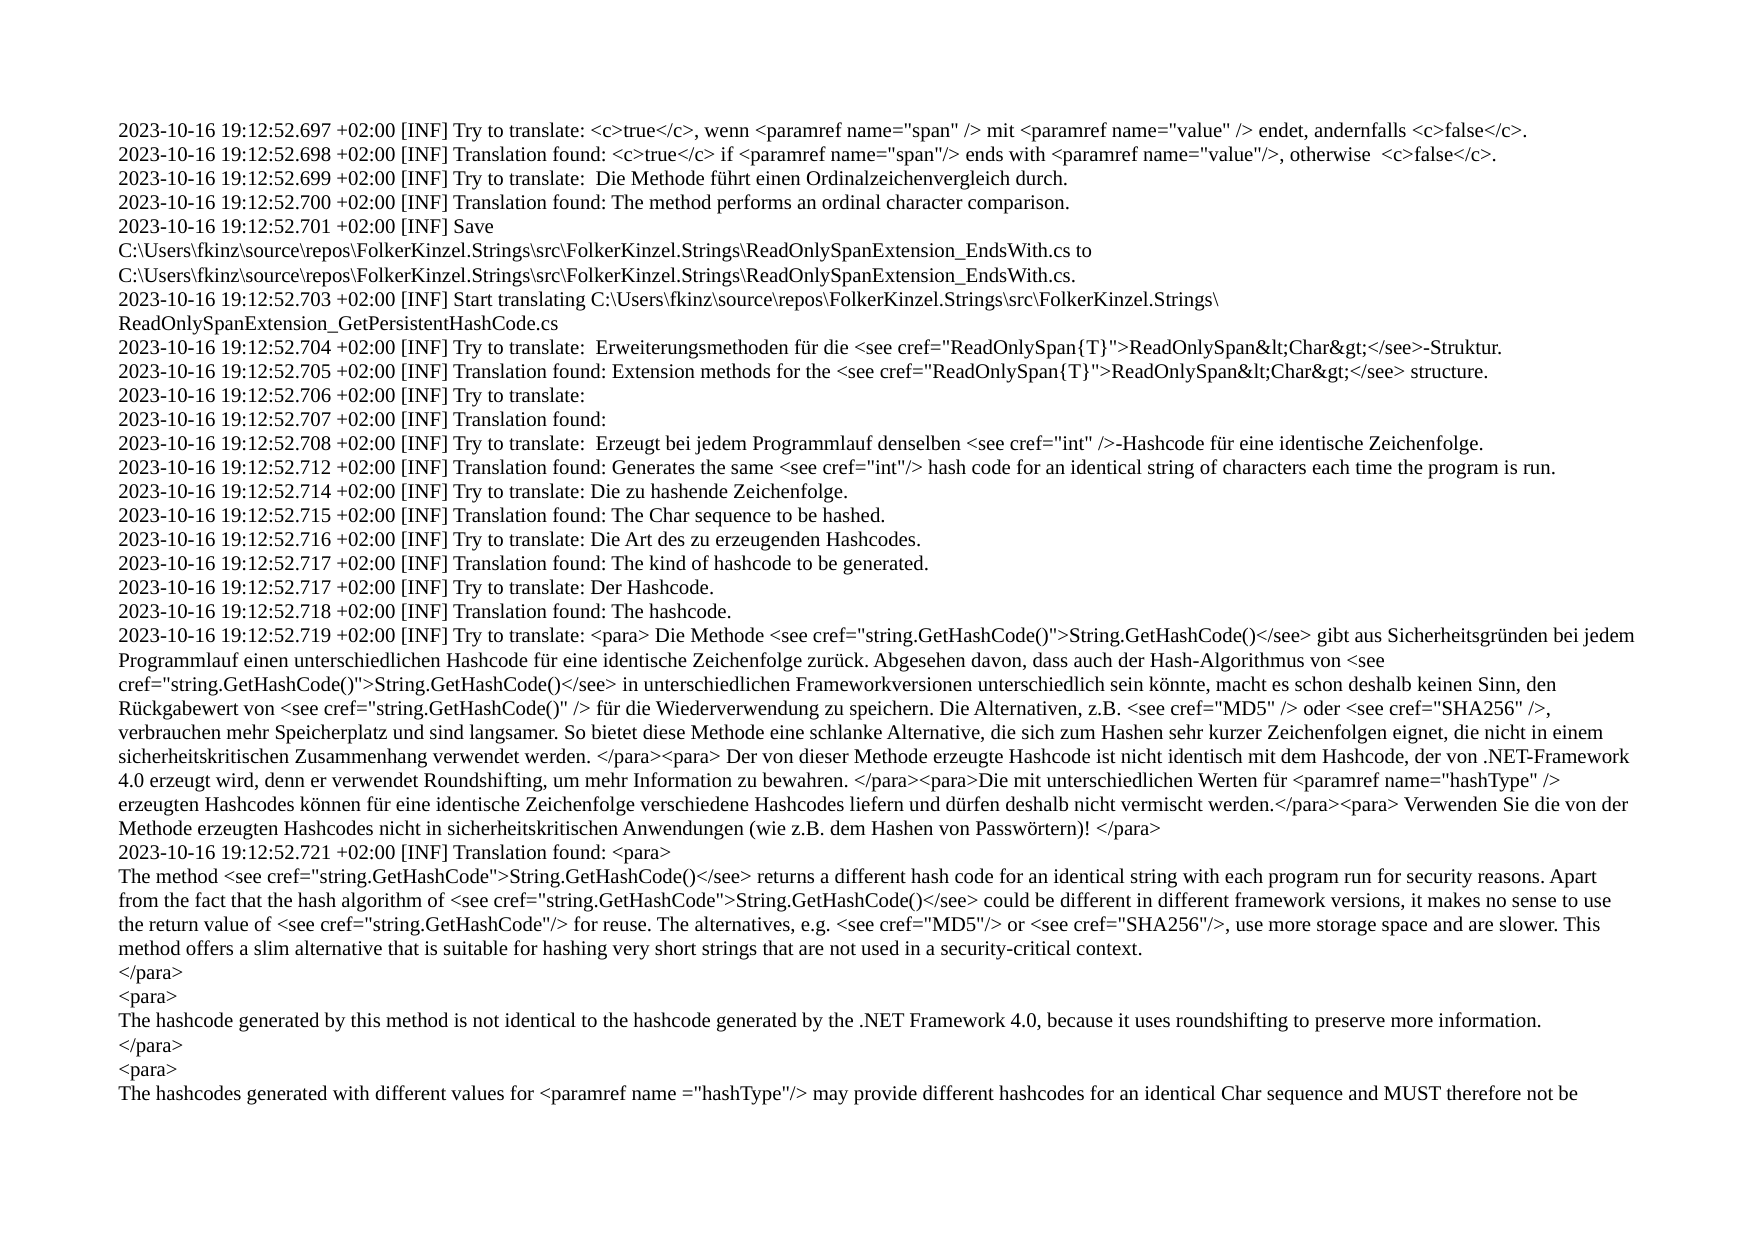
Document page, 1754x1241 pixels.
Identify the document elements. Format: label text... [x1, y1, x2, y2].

text 2023-10-16 19:12:52.697 +02:00 [INF] Try to translate: <c>true</c>, wenn <paramref name="span" /> mit <paramref name="value" /> endet, andernfalls <c>false</c>. [118, 118, 1636, 142]
text 2023-10-16 19:12:52.704 +02:00 [INF] Try to translate: Erweiterungsmethoden für die <see cref="ReadOnlySpan{T}">ReadOnlySpan&lt;Char&gt;</see>-Struktur. [118, 335, 1636, 359]
text 2023-10-16 19:12:52.721 +02:00 [INF] Translation found: <para> The method <see cref="string.GetHashCode">String.GetHashCode()</see> returns a different hash code for an identical string with each program run for security reasons. Apart from the fact that the hash algorithm of <see cref="string.GetHashCode">String.GetHashCode()</see> could be different in different framework versions, it makes no sense to use the return value of <see cref="string.GetHashCode"/> for reuse. The alternatives, e.g. <see cref="MD5"/> or <see cref="SHA256"/>, use more storage space and are slower. This method offers a slim alternative that is suitable for hashing very short strings that are not used in a security-critical context. </para> <para> The hashcode generated by this method is not identical to the hashcode generated by the .NET Framework 4.0, because it uses roundshifting to preserve more information. </para> <para> The hashcodes generated with different values for <paramref name ="hashType"/> may provide different hashcodes for an identical Char sequence and MUST therefore not be [118, 840, 1636, 1105]
text 2023-10-16 19:12:52.717 +02:00 [INF] Try to translate: Der Hashcode. [118, 575, 1636, 599]
text 2023-10-16 19:12:52.716 +02:00 [INF] Try to translate: Die Art des zu erzeugenden Hashcodes. [118, 527, 1636, 551]
text 2023-10-16 19:12:52.700 +02:00 [INF] Translation found: The method performs an ordinal character comparison. [118, 190, 1636, 214]
text 2023-10-16 19:12:52.706 +02:00 [INF] Try to translate: [118, 383, 1636, 407]
text 2023-10-16 19:12:52.701 +02:00 [INF] Save C:\Users\fkinz\source\repos\FolkerKinzel.Strings\src\FolkerKinzel.Strings\ReadOnlySpanExtension_EndsWith.cs to C:\Users\fkinz\source\repos\FolkerKinzel.Strings\src\FolkerKinzel.Strings\ReadOnlySpanExtension_EndsWith.cs. [118, 214, 1636, 287]
text 2023-10-16 19:12:52.715 +02:00 [INF] Translation found: The Char sequence to be hashed. [118, 503, 1636, 527]
text 2023-10-16 19:12:52.714 +02:00 [INF] Try to translate: Die zu hashende Zeichenfolge. [118, 479, 1636, 503]
text 2023-10-16 19:12:52.699 +02:00 [INF] Try to translate: Die Methode führt einen Ordinalzeichenvergleich durch. [118, 166, 1636, 190]
text 2023-10-16 19:12:52.707 +02:00 [INF] Translation found: [118, 407, 1636, 431]
text 2023-10-16 19:12:52.703 +02:00 [INF] Start translating C:\Users\fkinz\source\repos\FolkerKinzel.Strings\src\FolkerKinzel.Strings\ReadOnlySpanExtension_GetPersistentHashCode.cs [118, 287, 1636, 335]
text 2023-10-16 19:12:52.708 +02:00 [INF] Try to translate: Erzeugt bei jedem Programmlauf denselben <see cref="int" />-Hashcode für eine identische Zeichenfolge. [118, 431, 1636, 455]
text 2023-10-16 19:12:52.705 +02:00 [INF] Translation found: Extension methods for the <see cref="ReadOnlySpan{T}">ReadOnlySpan&lt;Char&gt;</see> structure. [118, 359, 1636, 383]
text 2023-10-16 19:12:52.712 +02:00 [INF] Translation found: Generates the same <see cref="int"/> hash code for an identical string of characters each time the program is run. [118, 455, 1636, 479]
text 2023-10-16 19:12:52.718 +02:00 [INF] Translation found: The hashcode. [118, 599, 1636, 623]
text 2023-10-16 19:12:52.719 +02:00 [INF] Try to translate: <para> Die Methode <see cref="string.GetHashCode()">String.GetHashCode()</see> gibt aus Sicherheitsgründen bei jedem Programmlauf einen unterschiedlichen Hashcode für eine identische Zeichenfolge zurück. Abgesehen davon, dass auch der Hash-Algorithmus von <see cref="string.GetHashCode()">String.GetHashCode()</see> in unterschiedlichen Frameworkversionen unterschiedlich sein könnte, macht es schon deshalb keinen Sinn, den Rückgabewert von <see cref="string.GetHashCode()" /> für die Wiederverwendung zu speichern. Die Alternativen, z.B. <see cref="MD5" /> oder <see cref="SHA256" />, verbrauchen mehr Speicherplatz und sind langsamer. So bietet diese Methode eine schlanke Alternative, die sich zum Hashen sehr kurzer Zeichenfolgen eignet, die nicht in einem sicherheitskritischen Zusammenhang verwendet werden. </para><para> Der von dieser Methode erzeugte Hashcode ist nicht identisch mit dem Hashcode, der von .NET-Framework 4.0 erzeugt wird, denn er verwendet Roundshifting, um mehr Information zu bewahren. </para><para>Die mit unterschiedlichen Werten für <paramref name="hashType" /> erzeugten Hashcodes können für eine identische Zeichenfolge verschiedene Hashcodes liefern und dürfen deshalb nicht vermischt werden.</para><para> Verwenden Sie die von der Methode erzeugten Hashcodes nicht in sicherheitskritischen Anwendungen (wie z.B. dem Hashen von Passwörtern)! </para> [118, 623, 1636, 840]
text 2023-10-16 19:12:52.717 +02:00 [INF] Translation found: The kind of hashcode to be generated. [118, 551, 1636, 575]
text 2023-10-16 19:12:52.698 +02:00 [INF] Translation found: <c>true</c> if <paramref name="span"/> ends with <paramref name="value"/>, otherwise <c>false</c>. [118, 142, 1636, 166]
